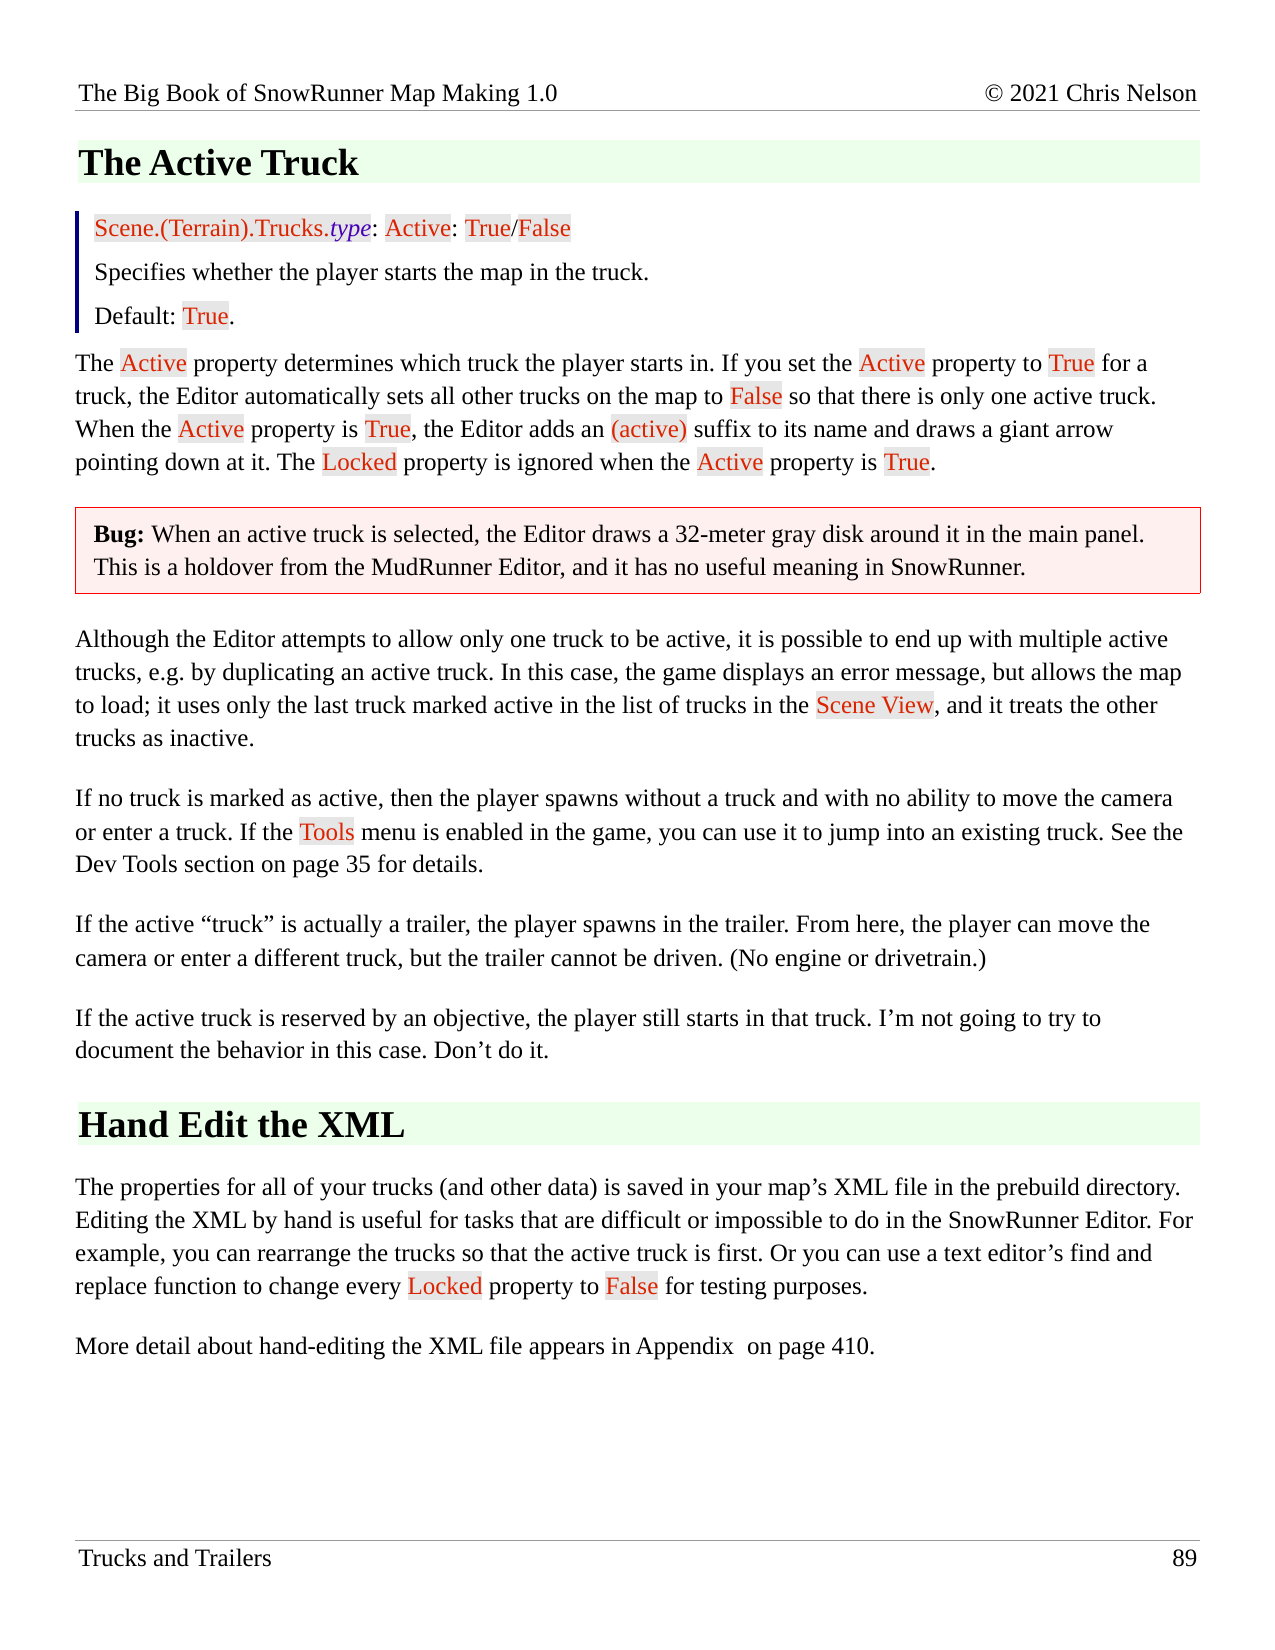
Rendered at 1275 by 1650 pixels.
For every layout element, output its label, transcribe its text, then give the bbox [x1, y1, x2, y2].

text More detail about hand-editing the XML file appears in Appendix on page 410. [75, 1331, 1200, 1360]
text Although the Editor attempts to allow only one truck to be active, it is possible to end up with multiple active trucks, e.g. by duplicating an active truck. In this case, the game displays an error message, but allows the map to load; it uses only the last truck marked active in the list of trucks in the Scene View, and it treats the other trucks as inactive. [75, 624, 1200, 752]
text If the active truck is reserved by an objective, the player still starts in that truck. I’m not going to try to document the behavior in this case. Don’t do it. [75, 1003, 1200, 1064]
text The Active property determines which truck the player starts in. If you set the Active property to True for a truck, the Editor automatically sets all other trucks on the map to False so that there is only one active truck. When the Active property is True, the Editor adds an (active) suffix to its name and draws a giant arrow pointing down at it. The Locked property is ignored when the Active property is True. [75, 348, 1200, 476]
text If no truck is marked as active, then the player spawns without a truck and with no ability to move the camera or enter a truck. If the Tools menu is enabled in the game, you can use it to jump into an existing truck. See the Dev Tools section on page 35 for details. [75, 783, 1200, 878]
subtitle Hand Edit the XML [78, 1102, 1200, 1145]
list When an active truck is selected, the Editor draws a 32-meter gray disk around it in the main panel. This is a holdover from the MudRunner Editor, and it has no useful meaning in SnowRunner. [76, 508, 1200, 593]
text Specifies whether the player starts the map in the truck. [79, 254, 1200, 286]
subtitle The Active Truck [78, 140, 1200, 183]
text Scene.(Terrain).Trucks.type: Active: True/False [79, 211, 1200, 242]
text If the active “truck” is actually a trailer, the player spawns in the trailer. From here, the player can move the camera or enter a different truck, but the trailer cannot be driven. (No engine or drivetrain.) [75, 909, 1200, 971]
text The properties for all of your trucks (and other data) is saved in your map’s XML file in the prebuild directory. Editing the XML by hand is useful for tasks that are difficult or impossible to do in the SnowRunner Editor. For example, you can rearrange the trucks so that the active truck is first. Or you can use a text editor’s find and replace function to change every Locked property to False for testing purposes. [75, 1172, 1200, 1300]
text Default: True. [79, 298, 1200, 333]
